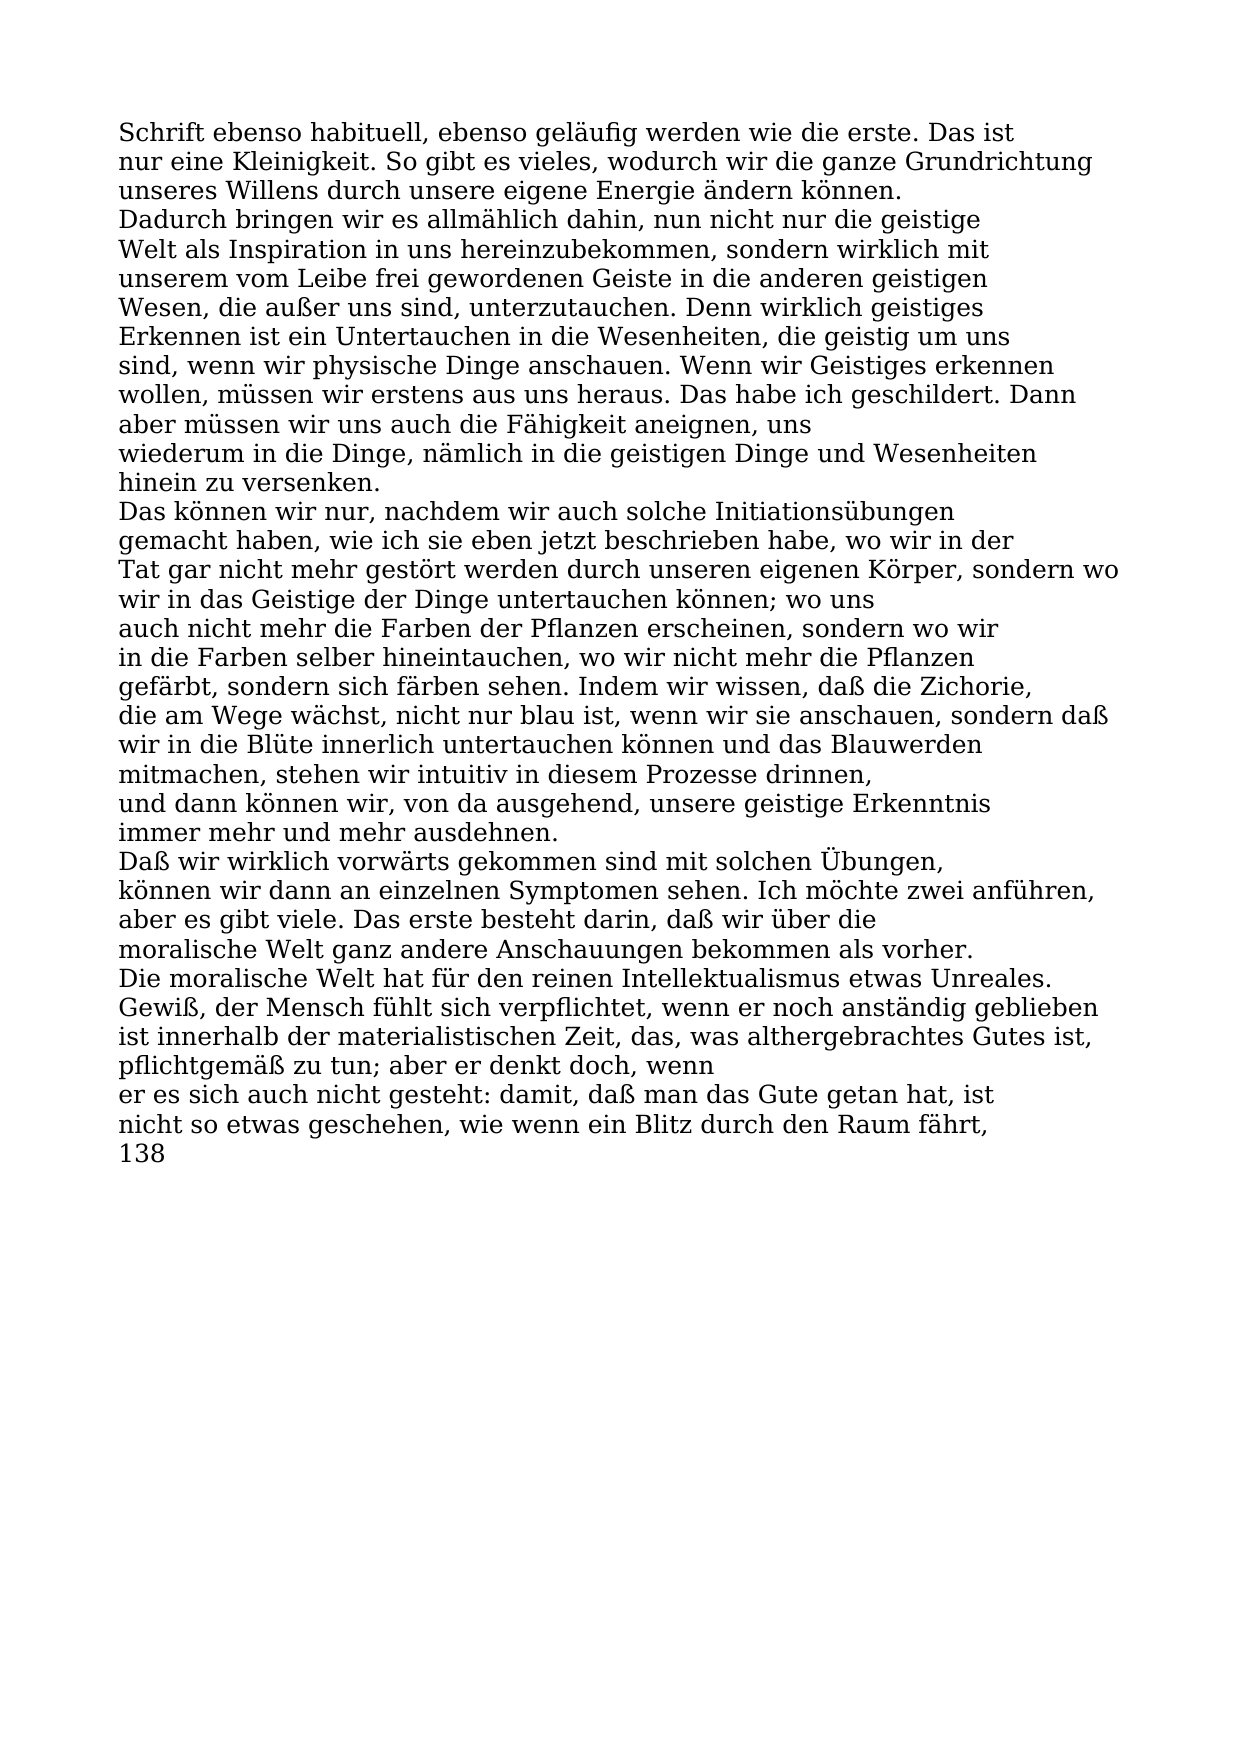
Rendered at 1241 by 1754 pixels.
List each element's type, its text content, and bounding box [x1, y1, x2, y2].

text Die moralische Welt hat für den reinen Intellektualismus etwas Unreales. Gewiß, der Mensch fühlt sich verpflichtet, wenn er noch anständig geblieben ist innerhalb der materialistischen Zeit, das, was althergebrachtes Gutes ist, pflichtgemäß zu tun; aber er denkt doch, wenn [118, 964, 1122, 1081]
text nur eine Kleinigkeit. So gibt es vieles, wodurch wir die ganze Grundrichtung unseres Willens durch unsere eigene Energie ändern können. [118, 147, 1122, 206]
text immer mehr und mehr ausdehnen. [118, 818, 1122, 847]
text unserem vom Leibe frei gewordenen Geiste in die anderen geistigen [118, 264, 1122, 293]
text Daß wir wirklich vorwärts gekommen sind mit solchen Übungen, [118, 847, 1122, 876]
text nicht so etwas geschehen, wie wenn ein Blitz durch den Raum fährt, [118, 1110, 1122, 1139]
text er es sich auch nicht gesteht: damit, daß man das Gute getan hat, ist [118, 1081, 1122, 1110]
text moralische Welt ganz andere Anschauungen bekommen als vorher. [118, 935, 1122, 964]
text in die Farben selber hineintauchen, wo wir nicht mehr die Pflanzen [118, 643, 1122, 672]
text 138 [118, 1139, 1122, 1168]
text Tat gar nicht mehr gestört werden durch unseren eigenen Körper, sondern wo wir in das Geistige der Dinge untertauchen können; wo uns [118, 556, 1122, 614]
text Schrift ebenso habituell, ebenso geläufig werden wie die erste. Das ist [118, 118, 1122, 147]
text gemacht haben, wie ich sie eben jetzt beschrieben habe, wo wir in der [118, 526, 1122, 556]
text und dann können wir, von da ausgehend, unsere geistige Erkenntnis [118, 789, 1122, 818]
text auch nicht mehr die Farben der Pflanzen erscheinen, sondern wo wir [118, 614, 1122, 643]
text Erkennen ist ein Untertauchen in die Wesenheiten, die geistig um uns [118, 322, 1122, 351]
text Welt als Inspiration in uns hereinzubekommen, sondern wirklich mit [118, 235, 1122, 264]
text sind, wenn wir physische Dinge anschauen. Wenn wir Geistiges erkennen wollen, müssen wir erstens aus uns heraus. Das habe ich geschildert. Dann aber müssen wir uns auch die Fähigkeit aneignen, uns [118, 351, 1122, 439]
text die am Wege wächst, nicht nur blau ist, wenn wir sie anschauen, sondern daß wir in die Blüte innerlich untertauchen können und das Blauwerden mitmachen, stehen wir intuitiv in diesem Prozesse drinnen, [118, 701, 1122, 789]
text Das können wir nur, nachdem wir auch solche Initiationsübungen [118, 497, 1122, 526]
text Dadurch bringen wir es allmählich dahin, nun nicht nur die geistige [118, 206, 1122, 235]
text gefärbt, sondern sich färben sehen. Indem wir wissen, daß die Zichorie, [118, 672, 1122, 701]
text können wir dann an einzelnen Symptomen sehen. Ich möchte zwei anführen, aber es gibt viele. Das erste besteht darin, daß wir über die [118, 876, 1122, 935]
text wiederum in die Dinge, nämlich in die geistigen Dinge und Wesenheiten hinein zu versenken. [118, 439, 1122, 497]
text Wesen, die außer uns sind, unterzutauchen. Denn wirklich geistiges [118, 293, 1122, 322]
